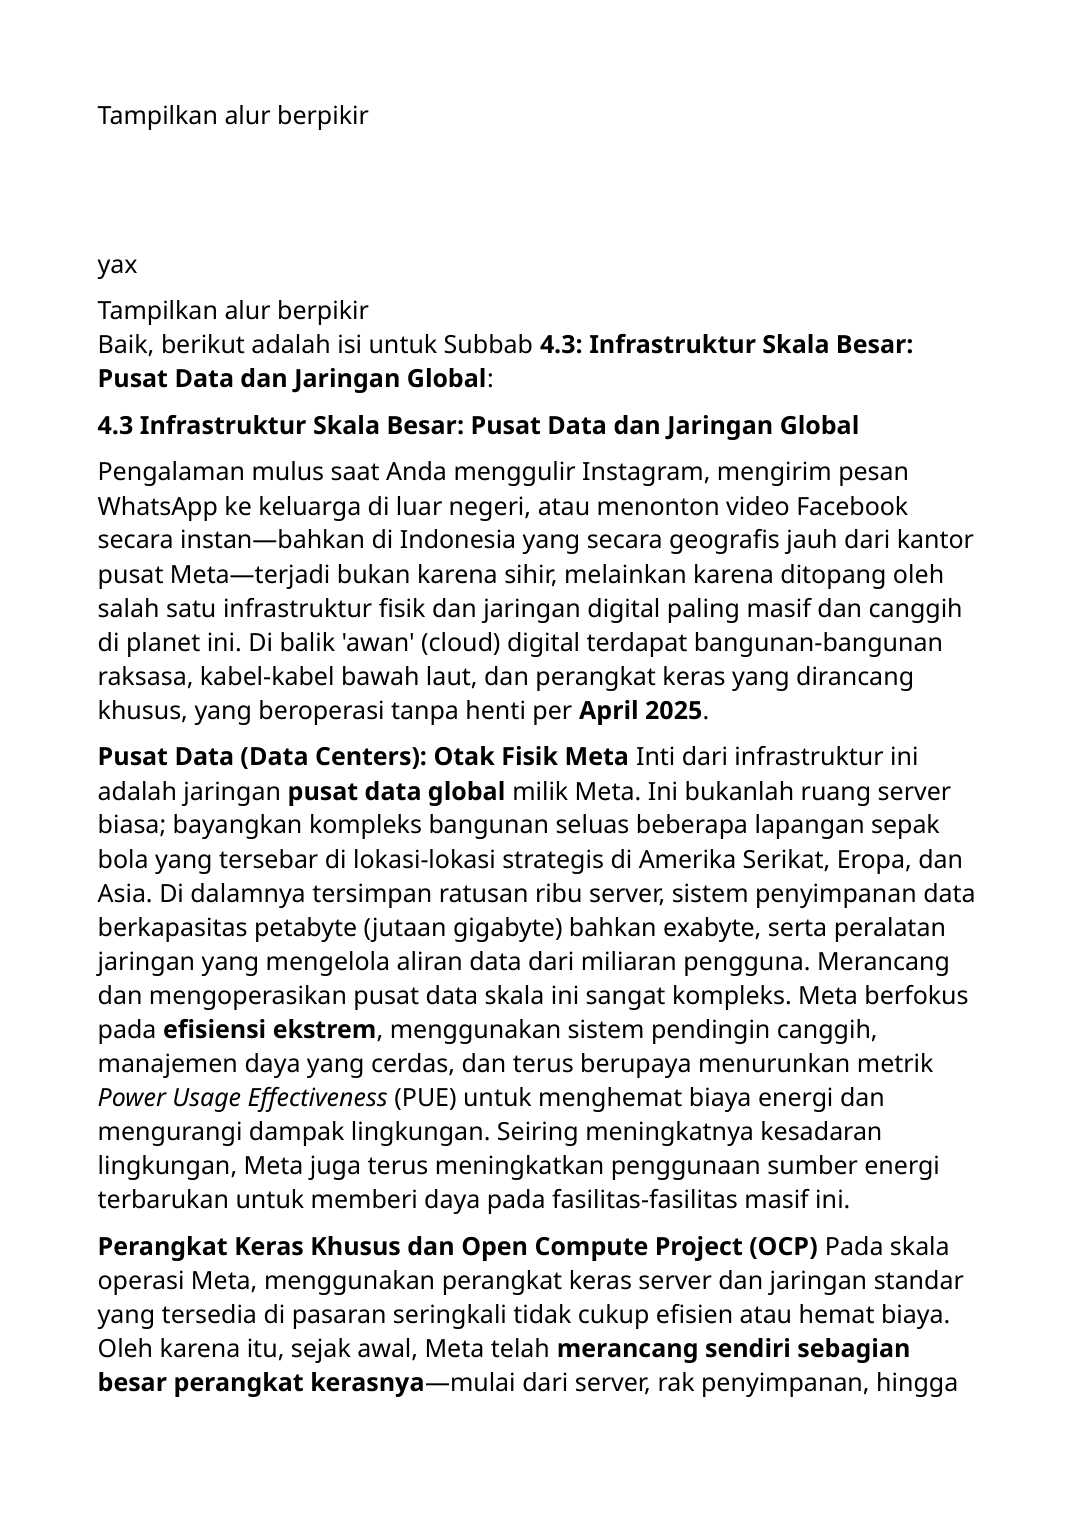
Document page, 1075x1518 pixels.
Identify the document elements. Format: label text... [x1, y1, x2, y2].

text 4.3 Infrastruktur Skala Besar: Pusat Data dan Jaringan Global [97, 407, 977, 442]
text Baik, berikut adalah isi untuk Subbab 4.3: Infrastruktur Skala Besar: Pusat Data dan Jaringan Global: [97, 327, 977, 395]
text Pengalaman mulus saat Anda menggulir Instagram, mengirim pesan WhatsApp ke keluarga di luar negeri, atau menonton video Facebook secara instan—bahkan di Indonesia yang secara geografis jauh dari kantor pusat Meta—terjadi bukan karena sihir, melainkan karena ditopang oleh salah satu infrastruktur fisik dan jaringan digital paling masif dan canggih di planet ini. Di balik 'awan' (cloud) digital terdapat bangunan-bangunan raksasa, kabel-kabel bawah laut, dan perangkat keras yang dirancang khusus, yang beroperasi tanpa henti per April 2025. [97, 454, 977, 727]
text yax [97, 246, 977, 280]
text Pusat Data (Data Centers): Otak Fisik Meta Inti dari infrastruktur ini adalah jaringan pusat data global milik Meta. Ini bukanlah ruang server biasa; bayangkan kompleks bangunan seluas beberapa lapangan sepak bola yang tersebar di lokasi-lokasi strategis di Amerika Serikat, Eropa, dan Asia. Di dalamnya tersimpan ratusan ribu server, sistem penyimpanan data berkapasitas petabyte (jutaan gigabyte) bahkan exabyte, serta peralatan jaringan yang mengelola aliran data dari miliaran pengguna. Merancang dan mengoperasikan pusat data skala ini sangat kompleks. Meta berfokus pada efisiensi ekstrem, menggunakan sistem pendingin canggih, manajemen daya yang cerdas, dan terus berupaya menurunkan metrik Power Usage Effectiveness (PUE) untuk menghemat biaya energi dan mengurangi dampak lingkungan. Seiring meningkatnya kesadaran lingkungan, Meta juga terus meningkatkan penggunaan sumber energi terbarukan untuk memberi daya pada fasilitas-fasilitas masif ini. [97, 739, 977, 1216]
text Tampilkan alur berpikir [97, 293, 977, 327]
text Tampilkan alur berpikir [97, 97, 977, 132]
text Perangkat Keras Khusus dan Open Compute Project (OCP) Pada skala operasi Meta, menggunakan perangkat keras server dan jaringan standar yang tersedia di pasaran seringkali tidak cukup efisien atau hemat biaya. Oleh karena itu, sejak awal, Meta telah merancang sendiri sebagian besar perangkat kerasnya—mulai dari server, rak penyimpanan, hingga [97, 1228, 977, 1399]
